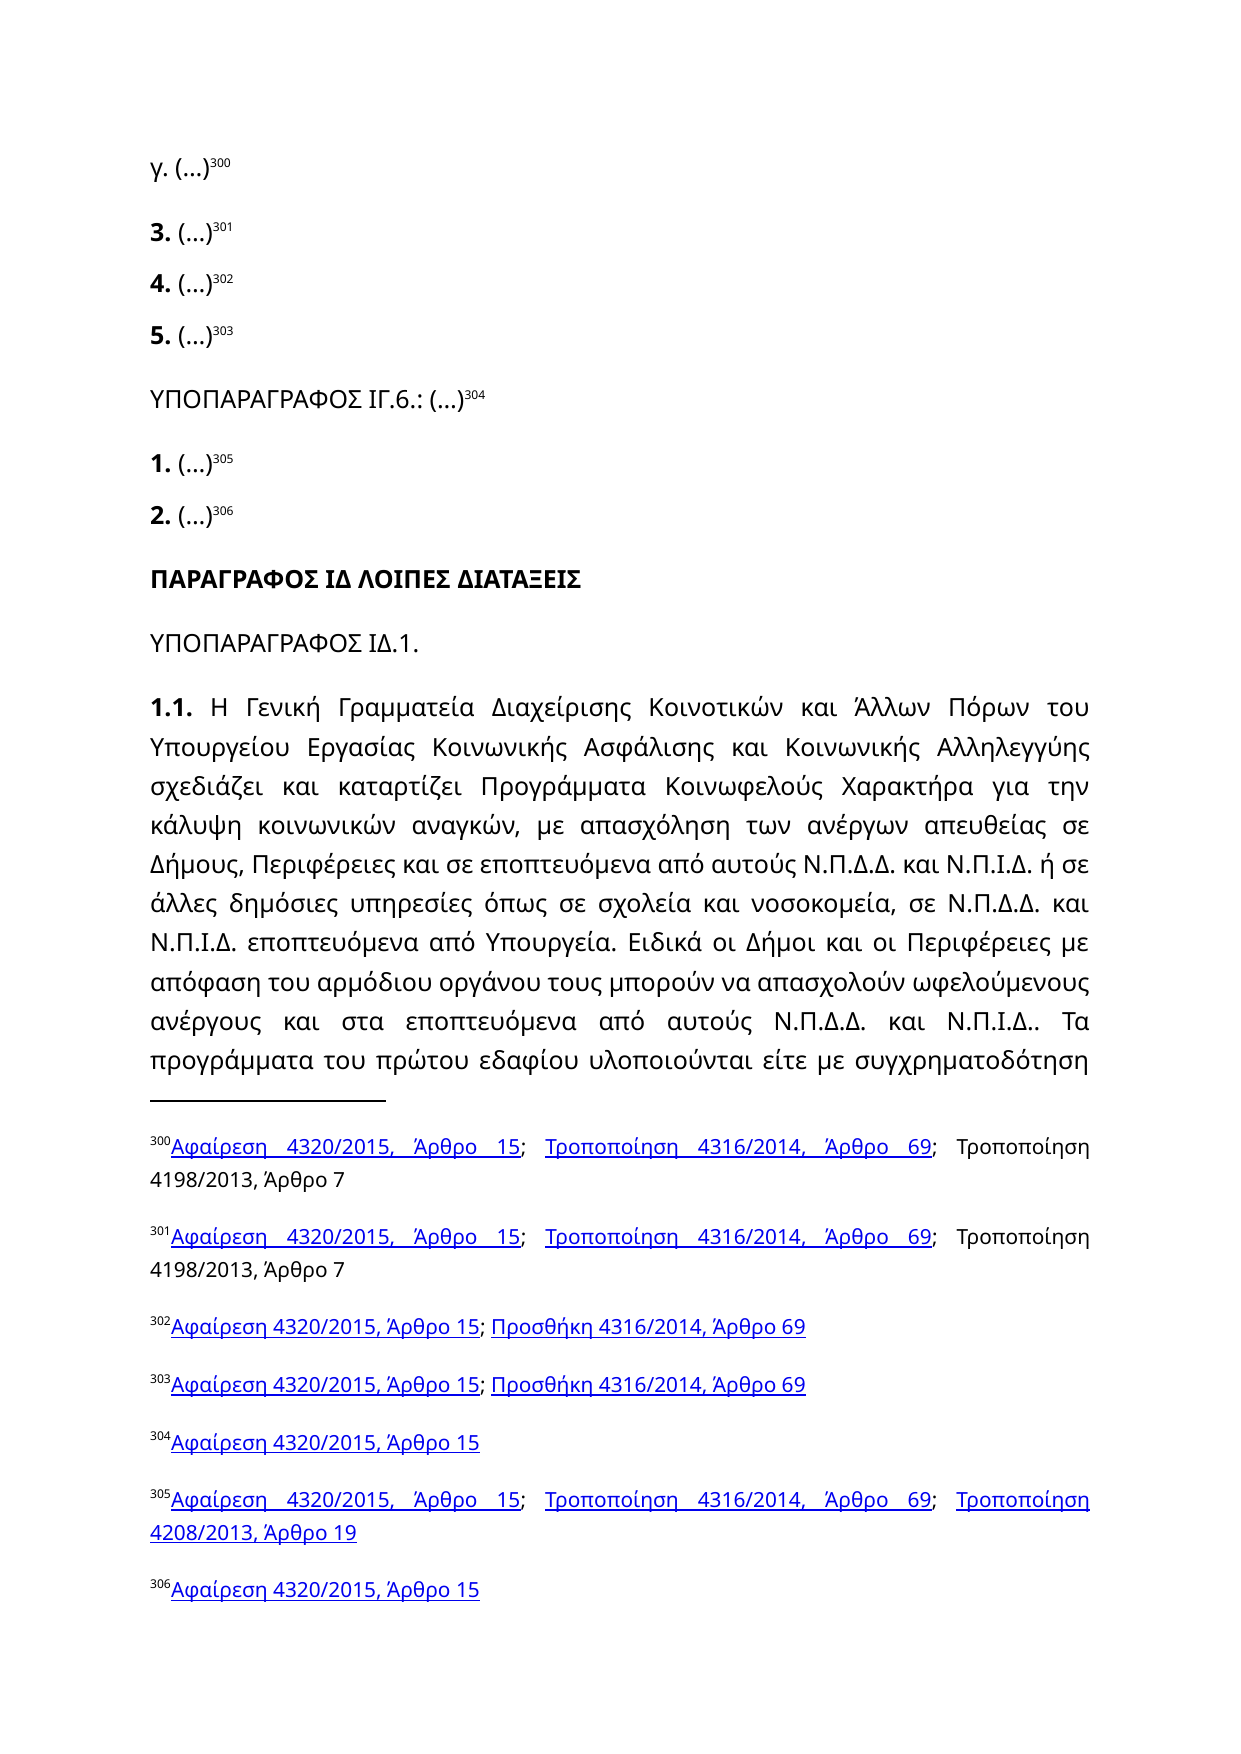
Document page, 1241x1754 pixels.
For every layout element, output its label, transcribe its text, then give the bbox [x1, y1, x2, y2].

text 4. (…) [150, 266, 1090, 300]
text Αφαίρεση 4320/2015, Άρθρο 15 [150, 1576, 1090, 1604]
text Αφαίρεση 4320/2015, Άρθρο 15; Τροποποίηση 4316/2014, Άρθρο 69; Τροποποίηση 4198/2013, Άρθρο 7 [150, 1132, 1090, 1193]
text 5. (…) [150, 317, 1090, 352]
text ΥΠΟΠΑΡΑΓΡΑΦΟΣ ΙΔ.1. [150, 626, 1090, 660]
text Αφαίρεση 4320/2015, Άρθρο 15; Τροποποίηση 4316/2014, Άρθρο 69; Τροποποίηση 4198/2013, Άρθρο 7 [150, 1222, 1090, 1283]
text 2. (…) [150, 497, 1090, 532]
text 3. (…) [150, 214, 1090, 248]
text ΠΑΡΑΓΡΑΦΟΣ ΙΔ ΛΟΙΠΕΣ ΔΙΑΤΑΞΕΙΣ [150, 562, 1090, 596]
text Αφαίρεση 4320/2015, Άρθρο 15; Τροποποίηση 4316/2014, Άρθρο 69; Τροποποίηση 4208/2013, Άρθρο 19 [150, 1485, 1090, 1546]
text 1. (…) [150, 446, 1090, 480]
text 1.1. Η Γενική Γραμματεία Διαχείρισης Κοινοτικών και Άλλων Πόρων του Υπουργείου Εργασίας Κοινωνικής Ασφάλισης και Κοινωνικής Αλληλεγγύης σχεδιάζει και καταρτίζει Προγράμματα Κοινωφελούς Χαρακτήρα για την κάλυψη κοινωνικών αναγκών, με απασχόληση των ανέργων απευθείας σε Δήμους, Περιφέρειες και σε εποπτευόμενα από αυτούς Ν.Π.Δ.Δ. και Ν.Π.Ι.Δ. ή σε άλλες δημόσιες υπηρεσίες όπως σε σχολεία και νοσοκομεία, σε Ν.Π.Δ.Δ. και Ν.Π.Ι.Δ. εποπτευόμενα από Υπουργεία. Ειδικά οι Δήμοι και οι Περιφέρειες με απόφαση του αρμόδιου οργάνου τους μπορούν να απασχολούν ωφελούμενους ανέργους και στα εποπτευόμενα από αυτούς Ν.Π.Δ.Δ. και Ν.Π.Ι.Δ.. Τα προγράμματα του πρώτου εδαφίου υλοποιούνται είτε με συγχρηματοδότηση [150, 690, 1090, 1077]
text Αφαίρεση 4320/2015, Άρθρο 15; Προσθήκη 4316/2014, Άρθρο 69 [150, 1312, 1090, 1341]
text Αφαίρεση 4320/2015, Άρθρο 15; Προσθήκη 4316/2014, Άρθρο 69 [150, 1370, 1090, 1398]
text ΥΠΟΠΑΡΑΓΡΑΦΟΣ ΙΓ.6.: (…) [150, 382, 1090, 416]
text γ. (…) [150, 150, 1090, 184]
text Αφαίρεση 4320/2015, Άρθρο 15 [150, 1428, 1090, 1456]
